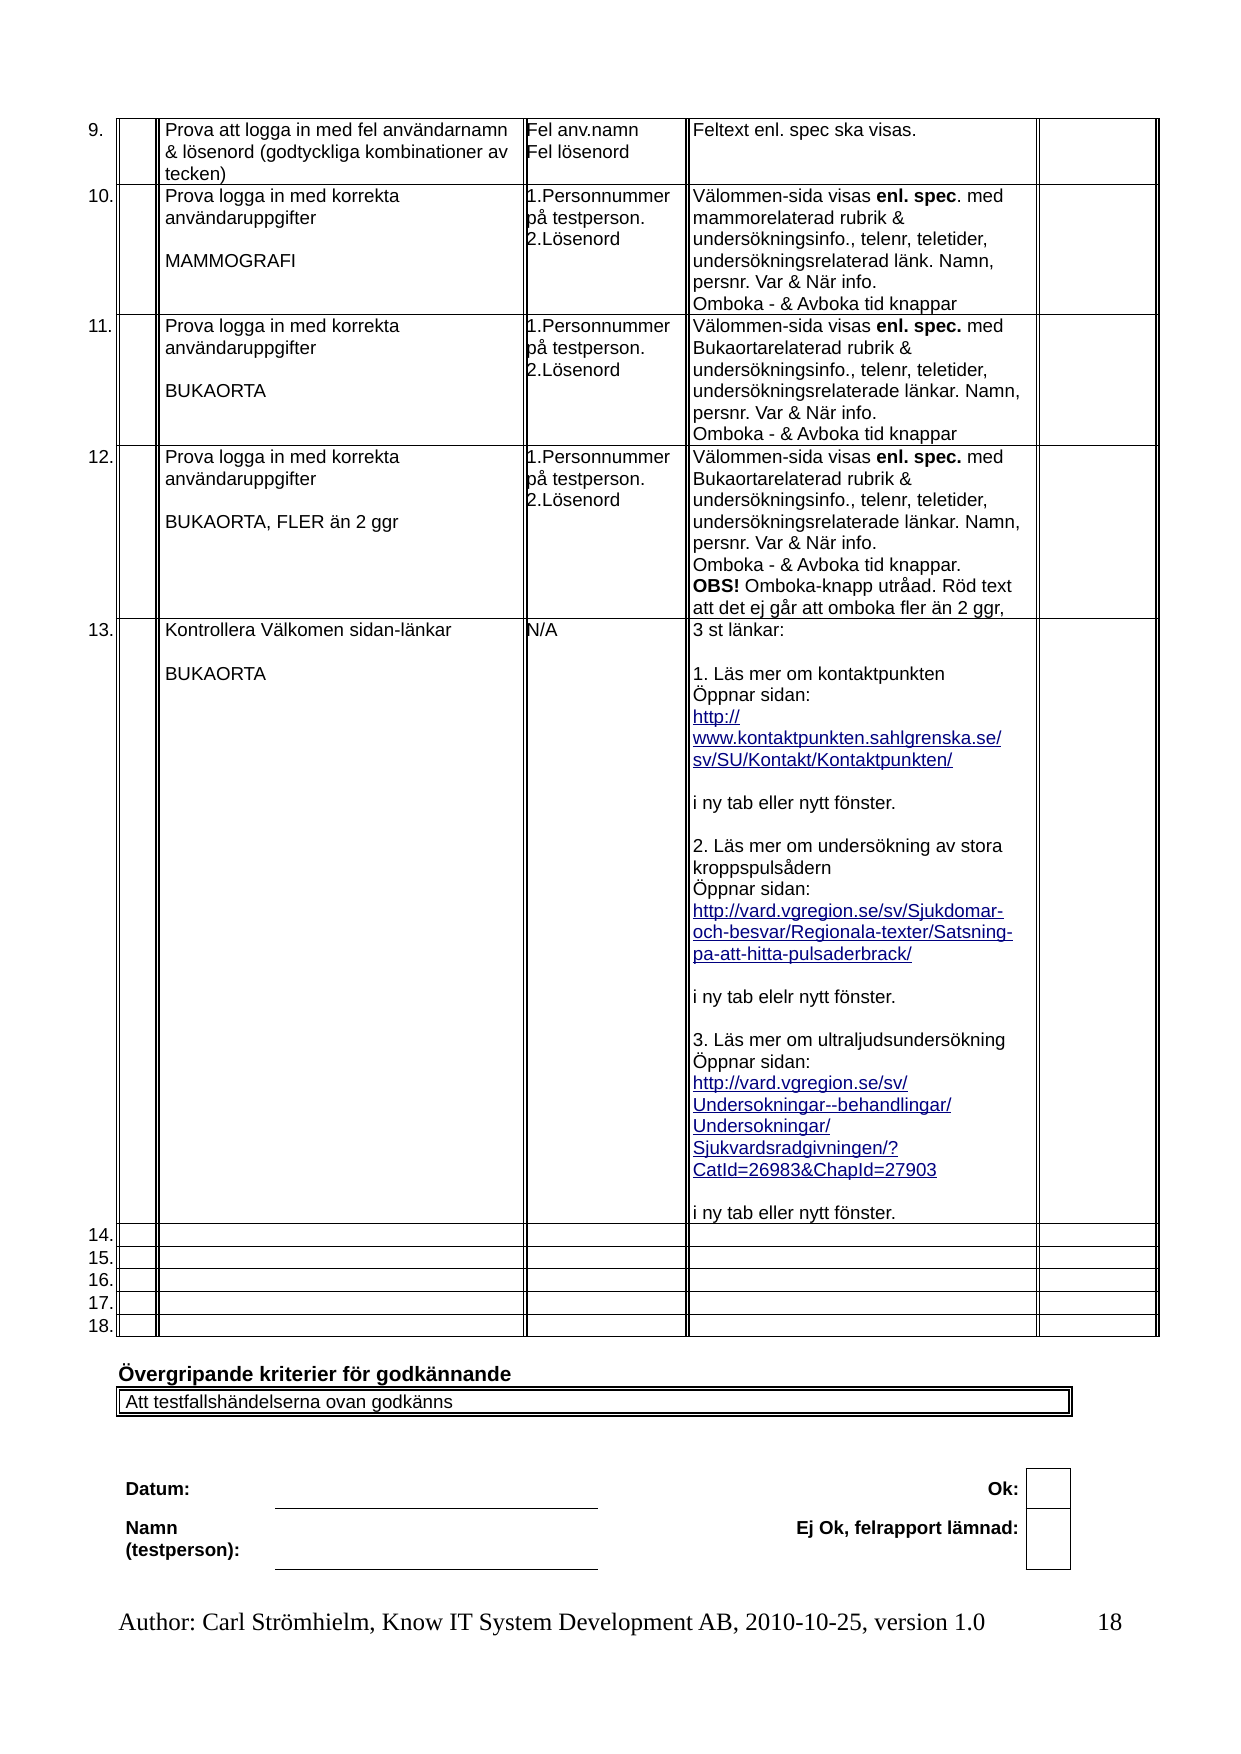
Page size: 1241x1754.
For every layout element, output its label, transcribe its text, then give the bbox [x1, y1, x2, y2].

table_cell Välommen-sida visas enl. spec. med Bukaortarelaterad rubrik & undersökningsinfo., telenr, teletider, undersökningsrelaterade länkar. Namn, persnr. Var & När info. Omboka - & Avboka tid knappar. OBS! Omboka-knapp utråad. Röd text att det ej går att omboka fler än 2 ggr, [690, 446, 1036, 618]
table_cell [160, 1247, 523, 1268]
table_cell N/A [528, 619, 685, 1223]
table_cell Feltext enl. spec ska visas. [690, 119, 1036, 184]
table_cell [1040, 1269, 1155, 1291]
table_cell [120, 1315, 155, 1336]
table_cell Ej Ok, felrapport lämnad: [598, 1508, 1026, 1568]
table_cell [120, 119, 155, 184]
table_cell [160, 1224, 523, 1246]
table_cell [1040, 446, 1155, 618]
table_cell [1040, 1315, 1155, 1336]
table_cell [120, 1292, 155, 1313]
table_cell [120, 315, 155, 445]
table_cell Namn (testperson): [118, 1508, 275, 1568]
table_cell Kontrollera Välkomen sidan-länkar BUKAORTA [160, 619, 523, 1223]
table_cell 3 st länkar: 1. Läs mer om kontaktpunkten Öppnar sidan: http://www.kontaktpunkten.sahlgrenska.se/sv/SU/Kontakt/Kontaktpunkten/ i ny tab eller nytt fönster. 2. Läs mer om undersökning av stora kroppspulsådern Öppnar sidan: http://vard.vgregion.se/sv/Sjukdomar-och-besvar/Regionala-texter/Satsning-pa-att-hitta-pulsaderbrack/ i ny tab elelr nytt fönster. 3. Läs mer om ultraljudsundersökning Öppnar sidan: http://vard.vgregion.se/sv/Undersokningar--behandlingar/Undersokningar/Sjukvardsradgivningen/?CatId=26983&ChapId=27903 i ny tab eller nytt fönster. [690, 619, 1036, 1223]
table_cell [1040, 185, 1155, 314]
table_cell [120, 619, 155, 1223]
table_cell Välommen-sida visas enl. spec. med Bukaortarelaterad rubrik & undersökningsinfo., telenr, teletider, undersökningsrelaterade länkar. Namn, persnr. Var & När info. Omboka - & Avboka tid knappar [690, 315, 1036, 445]
table_cell 1.Personnummer på testperson. 2.Lösenord [528, 315, 685, 445]
table_cell Prova logga in med korrekta användaruppgifter MAMMOGRAFI [160, 185, 523, 314]
table_header [1027, 1469, 1070, 1508]
table_cell [160, 1269, 523, 1291]
table_cell [528, 1315, 685, 1336]
table_cell [160, 1315, 523, 1336]
table_cell [1040, 119, 1155, 184]
table_cell Prova logga in med korrekta användaruppgifter BUKAORTA [160, 315, 523, 445]
table_cell [160, 1292, 523, 1313]
table_cell 1.Personnummer på testperson. 2.Lösenord [528, 446, 685, 618]
table_cell [120, 185, 155, 314]
table_cell Välommen-sida visas enl. spec. med mammorelaterad rubrik & undersökningsinfo., telenr, teletider, undersökningsrelaterad länk. Namn, persnr. Var & När info. Omboka - & Avboka tid knappar [690, 185, 1036, 314]
table_header Datum: [118, 1468, 275, 1508]
table_header Ok: [598, 1468, 1026, 1508]
table_cell [690, 1292, 1036, 1313]
table_cell [690, 1224, 1036, 1246]
table_cell Prova logga in med korrekta användaruppgifter BUKAORTA, FLER än 2 ggr [160, 446, 523, 618]
table_cell [690, 1269, 1036, 1291]
table_cell [1040, 1247, 1155, 1268]
table_cell [528, 1224, 685, 1246]
table_cell [1040, 315, 1155, 445]
table_cell Fel anv.namn Fel lösenord [528, 119, 685, 184]
table_cell [690, 1315, 1036, 1336]
table_cell [1040, 1224, 1155, 1246]
table_cell [1027, 1509, 1070, 1568]
table_cell [120, 1224, 155, 1246]
table_header Att testfallshändelserna ovan godkänns [120, 1391, 1068, 1412]
table_cell [528, 1292, 685, 1313]
table_cell [690, 1247, 1036, 1268]
subtitle Övergripande kriterier för godkännande [118, 1362, 1122, 1386]
table_cell [1040, 619, 1155, 1223]
table_cell [120, 1247, 155, 1268]
table_cell [120, 446, 155, 618]
table_cell [528, 1269, 685, 1291]
table_cell [528, 1247, 685, 1268]
table_cell [275, 1509, 598, 1568]
table_header [275, 1468, 598, 1508]
table_cell [1040, 1292, 1155, 1313]
table_cell 1.Personnummer på testperson. 2.Lösenord [528, 185, 685, 314]
table_cell Prova att logga in med fel användarnamn & lösenord (godtyckliga kombinationer av tecken) [160, 119, 523, 184]
table_cell [120, 1269, 155, 1291]
